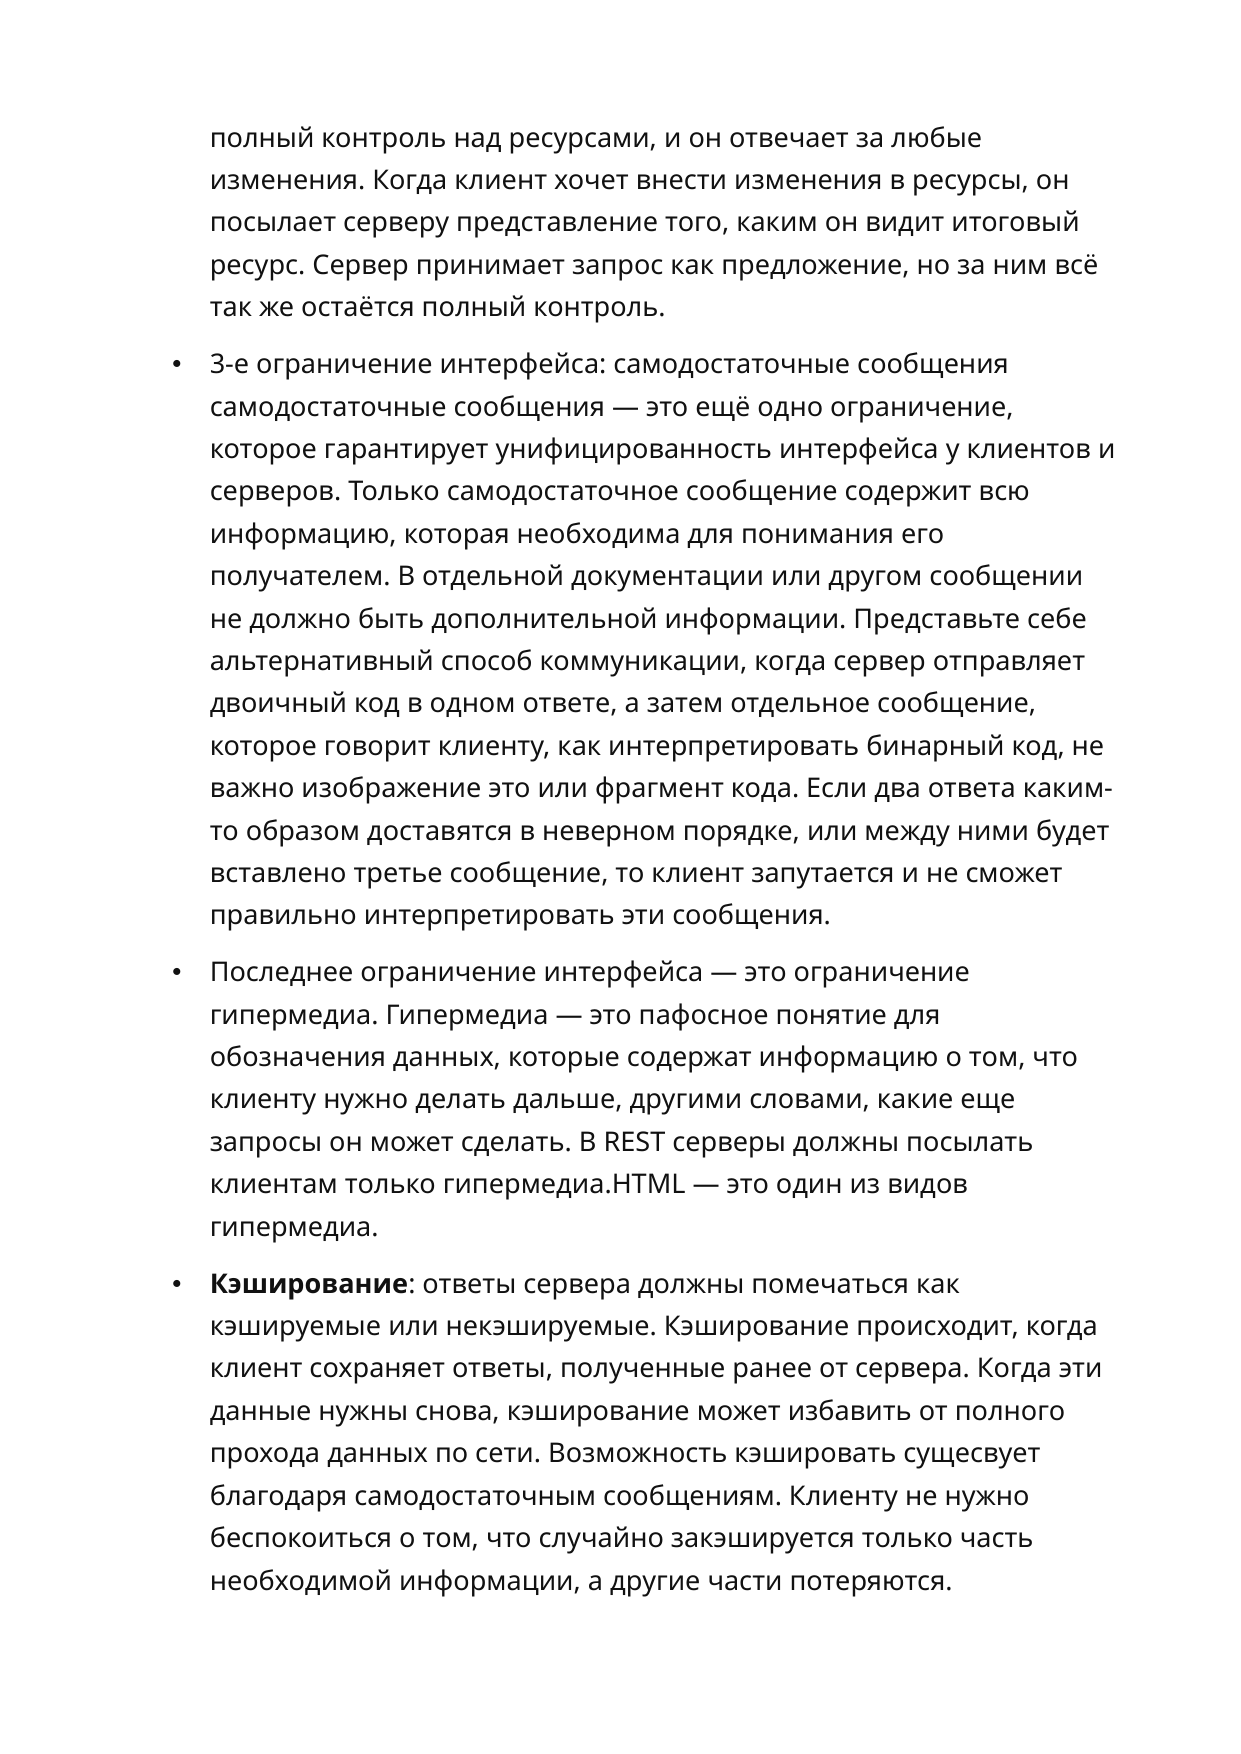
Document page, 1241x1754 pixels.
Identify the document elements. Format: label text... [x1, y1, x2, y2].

list 3-е ограничение интерфейса: самодостаточные сообщения самодостаточные сообщения — это ещё одно ограничение, которое гарантирует унифицированность интерфейса у клиентов и серверов. Только самодостаточное сообщение содержит всю информацию, которая необходима для понимания его получателем. В отдельной документации или другом сообщении не должно быть дополнительной информации. Представьте себе альтернативный способ коммуникации, когда сервер отправляет двоичный код в одном ответе, а затем отдельное сообщение, которое говорит клиенту, как интерпретировать бинарный код, не важно изображение это или фрагмент кода. Если два ответа каким-то образом доставятся в неверном порядке, или между ними будет вставлено третье сообщение, то клиент запутается и не сможет правильно интерпретировать эти сообщения. [172, 345, 1121, 933]
list Последнее ограничение интерфейса — это ограничение гипермедиа. Гипермедиа — это пафосное понятие для обозначения данных, которые содержат информацию о том, что клиенту нужно делать дальше, другими словами, какие еще запросы он может сделать. В REST серверы должны посылать клиентам только гипермедиа.HTML — это один из видов гипермедиа. [172, 953, 1121, 1244]
list полный контроль над ресурсами, и он отвечает за любые изменения. Когда клиент хочет внести изменения в ресурсы, он посылает серверу представление того, каким он видит итоговый ресурс. Сервер принимает запрос как предложение, но за ним всё так же остаётся полный контроль. [172, 118, 1121, 324]
list Кэширование: ответы сервера должны помечаться как кэшируемые или некэшируемые. Кэширование происходит, когда клиент сохраняет ответы, полученные ранее от сервера. Когда эти данные нужны снова, кэширование может избавить от полного прохода данных по сети. Возможность кэшировать сущесвует благодаря самодостаточным сообщениям. Клиенту не нужно беспокоиться о том, что случайно закэшируется только часть необходимой информации, а другие части потеряются. [172, 1264, 1121, 1598]
